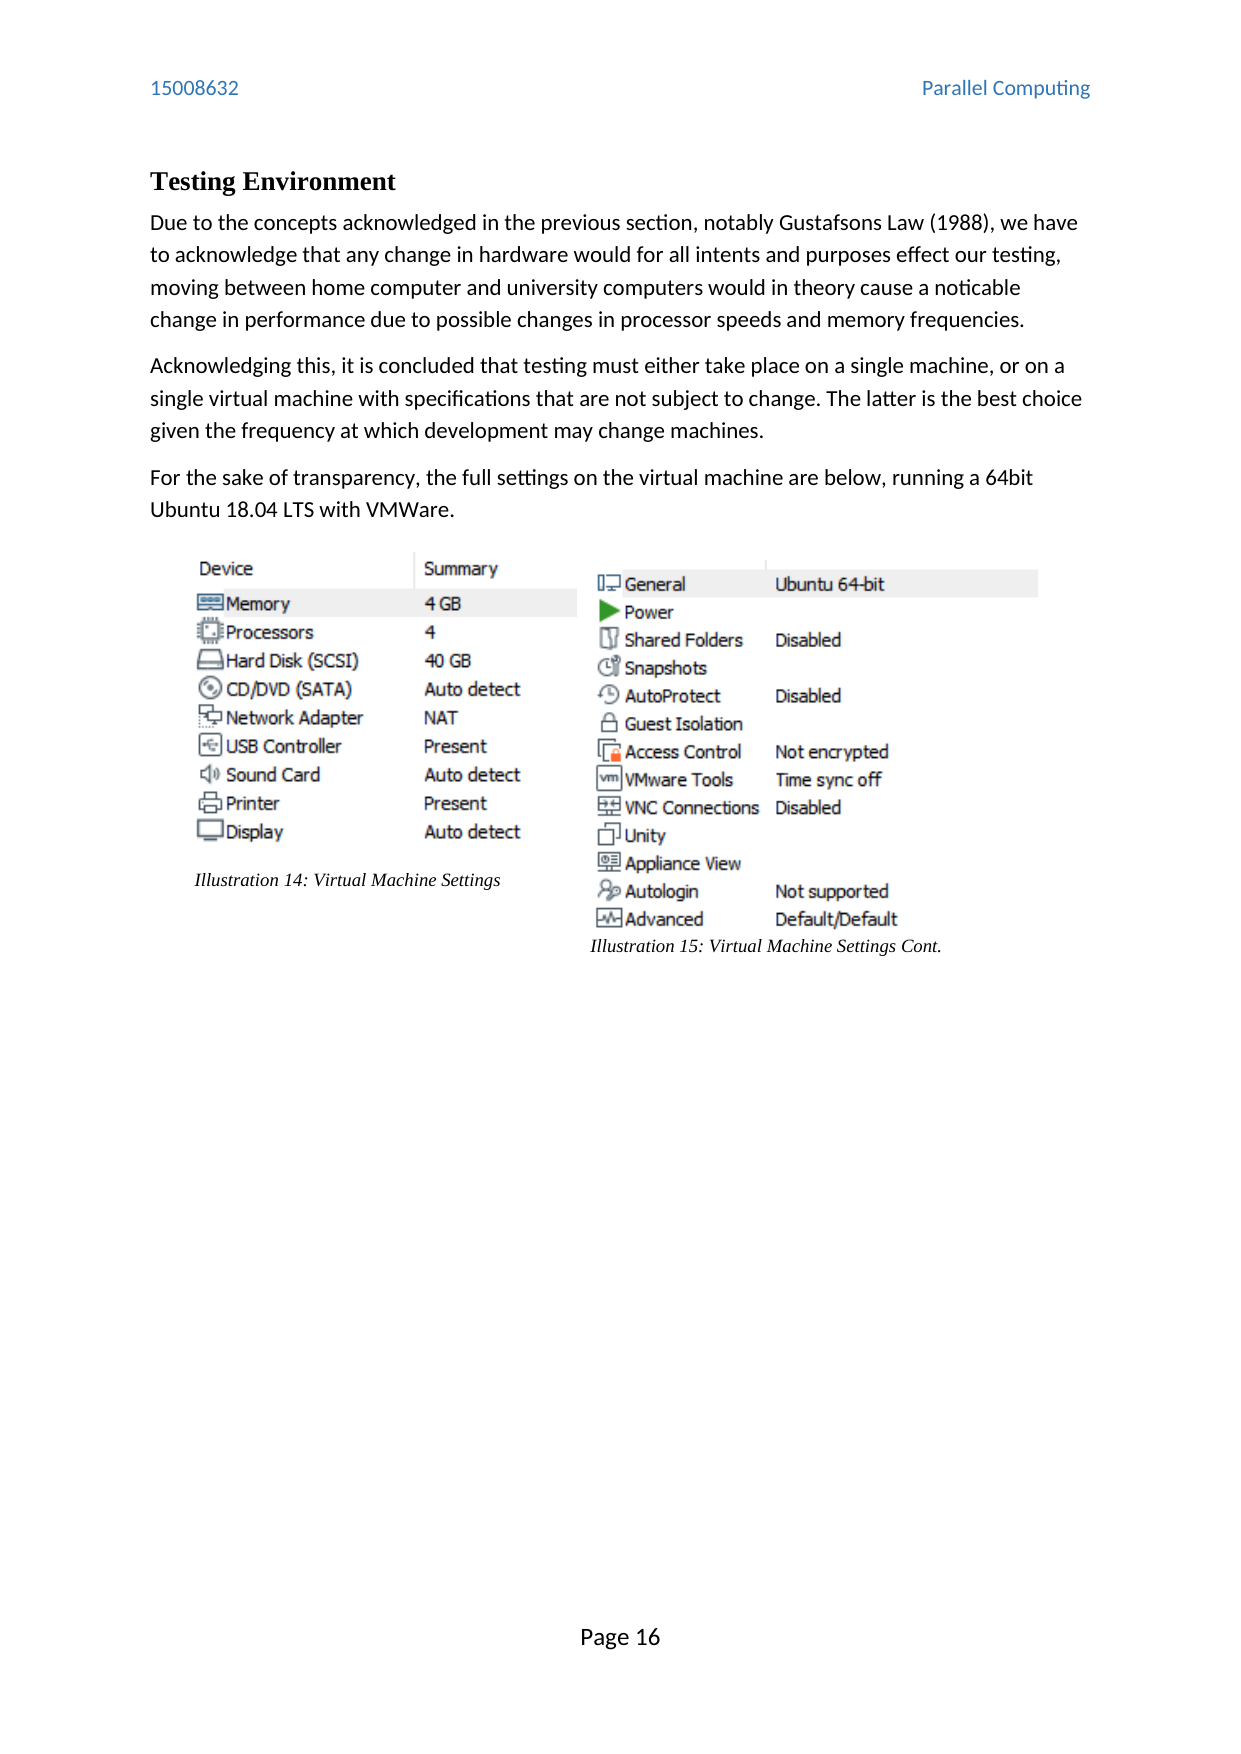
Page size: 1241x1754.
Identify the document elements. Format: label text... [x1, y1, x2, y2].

text For the sake of transparency, the full settings on the virtual machine are below, running a 64bit Ubuntu 18.04 LTS with VMWare. [150, 463, 1090, 523]
picture [590, 560, 1039, 936]
picture [194, 552, 578, 864]
text Acknowledging this, it is concluded that testing must either take place on a single machine, or on a single virtual machine with specifications that are not subject to change. The latter is the best choice given the frequency at which development may change machines. [150, 352, 1090, 444]
text Illustration 15: Virtual Machine Settings Cont. [590, 936, 1038, 957]
subtitle Testing Environment [150, 164, 1090, 196]
text Due to the concepts acknowledged in the previous section, notably Gustafsons Law (1988), we have to acknowledge that any change in hardware would for all intents and purposes effect our testing, moving between home computer and university computers would in theory cause a noticable change in performance due to possible changes in processor speeds and memory frequencies. [150, 208, 1090, 333]
text Illustration 14: Virtual Machine Settings [194, 864, 577, 890]
